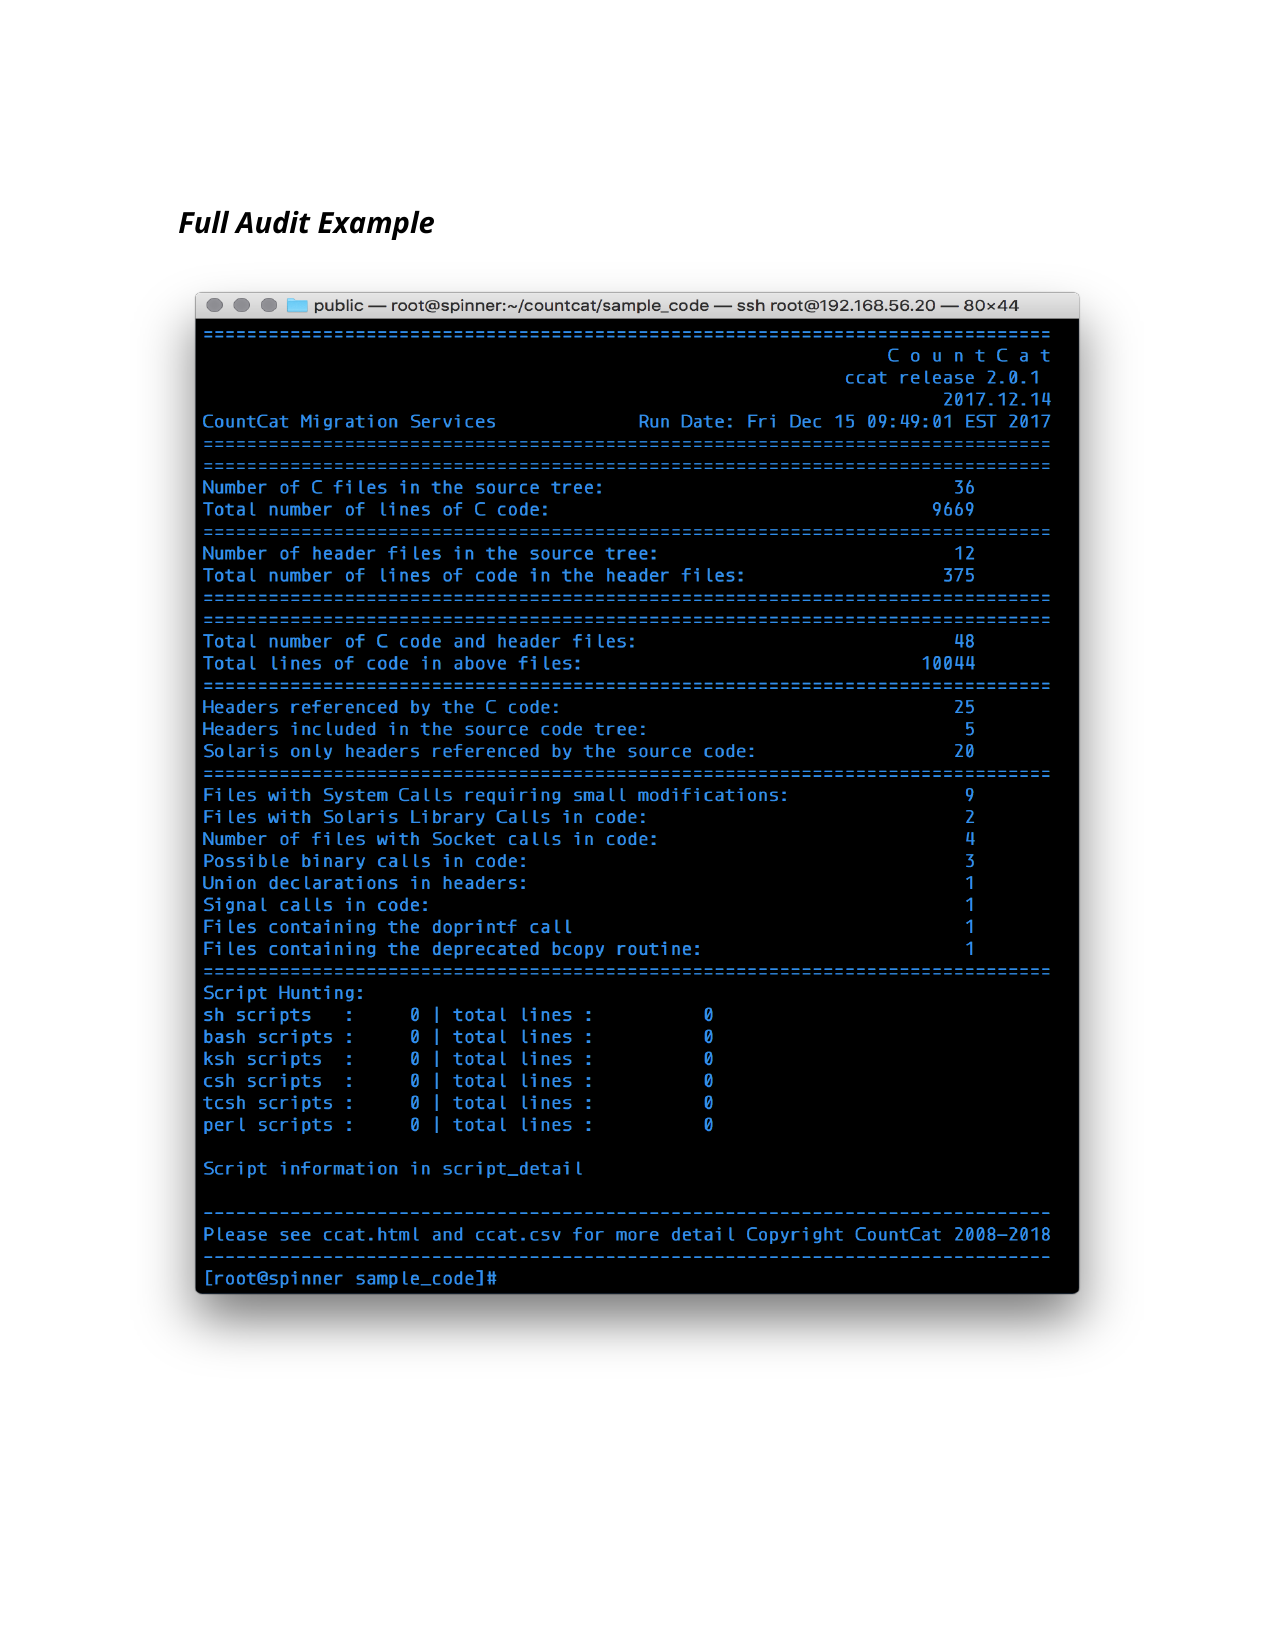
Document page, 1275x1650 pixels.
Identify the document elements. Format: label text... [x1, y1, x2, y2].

picture [119, 255, 1155, 1386]
subtitle Full Audit Example [118, 202, 1157, 242]
